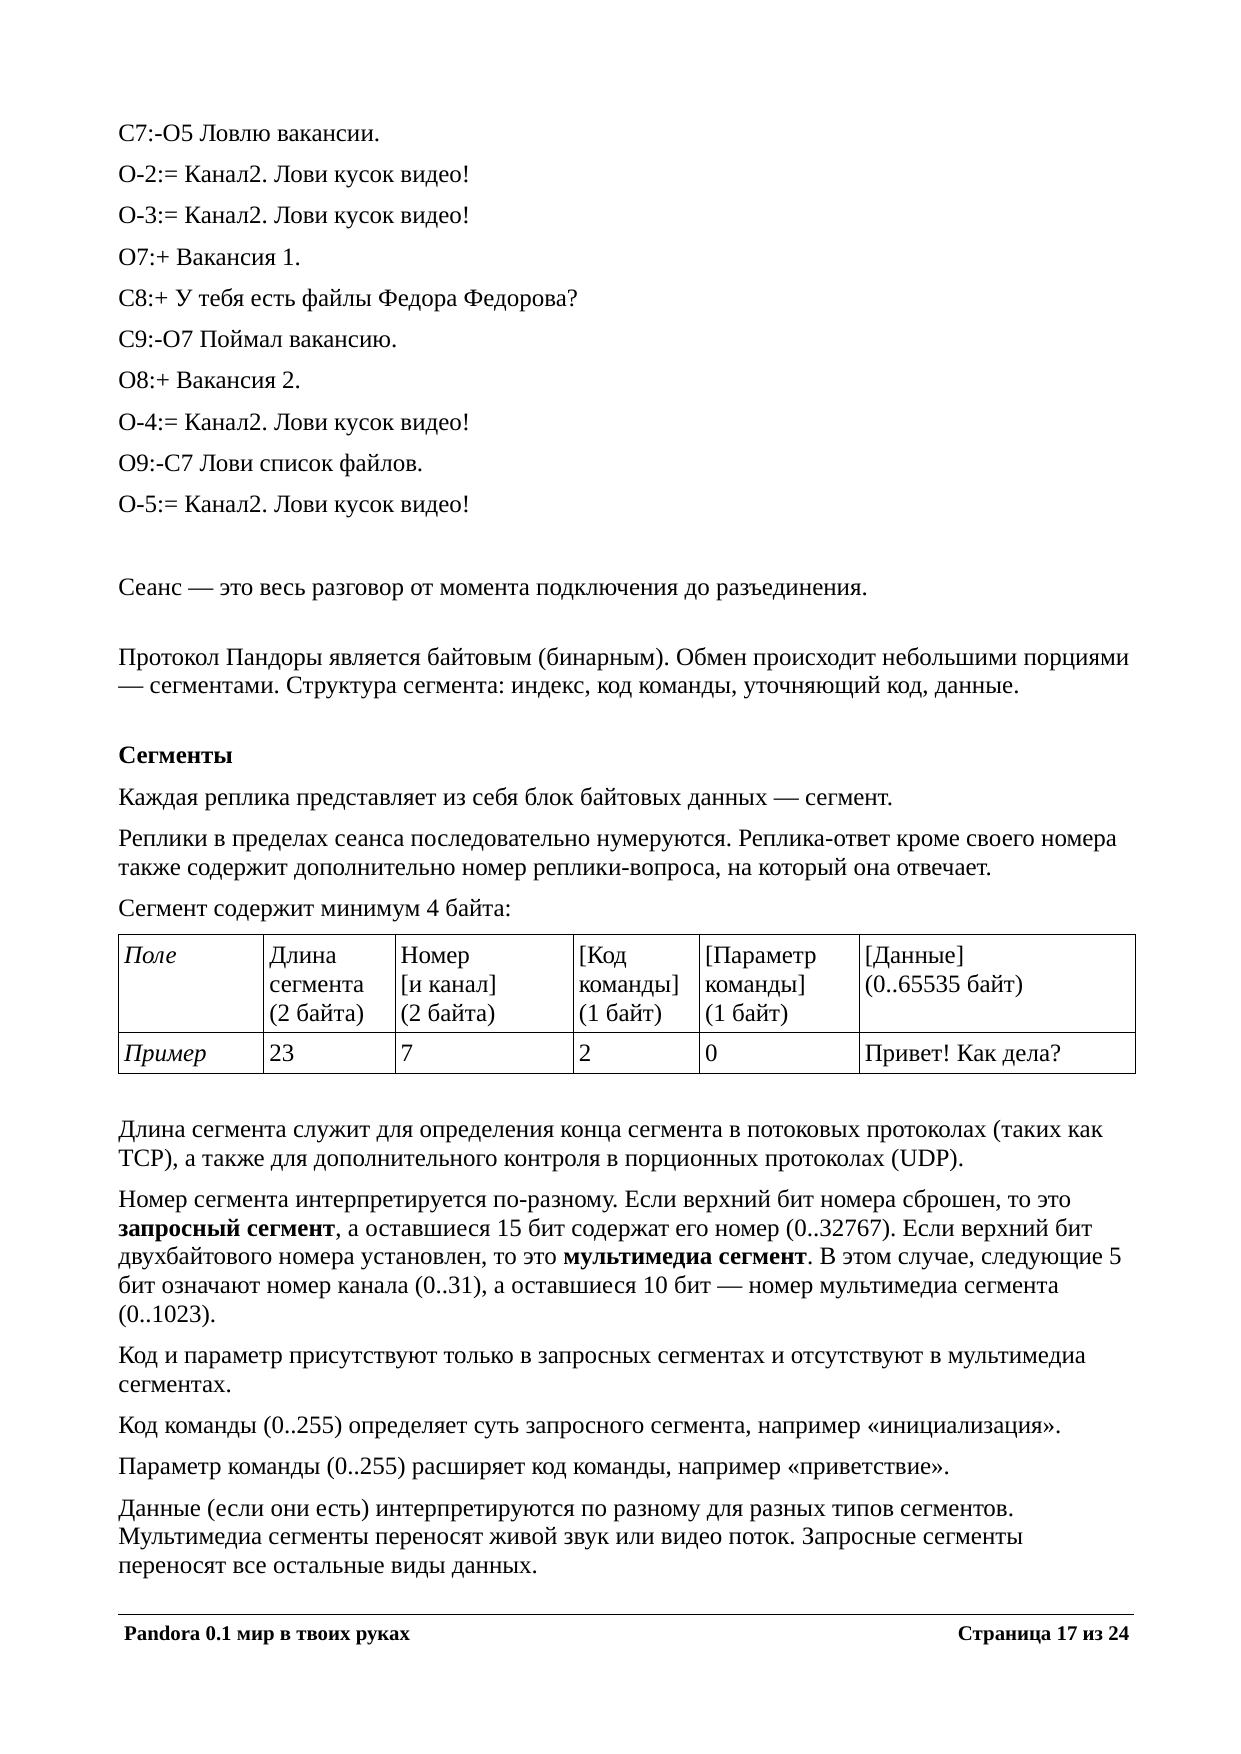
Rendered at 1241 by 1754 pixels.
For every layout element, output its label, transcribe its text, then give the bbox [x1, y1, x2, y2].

table_cell 2 [574, 1033, 699, 1072]
text Код и параметр присутствуют только в запросных сегментах и отсутствуют в мультимедиа сегментах. [118, 1340, 1134, 1398]
table_cell 23 [264, 1033, 395, 1072]
text Номер сегмента интерпретируется по-разному. Если верхний бит номера сброшен, то это запросный сегмент, а оставшиеся 15 бит содержат его номер (0..32767). Если верхний бит двухбайтового номера установлен, то это мультимедиа сегмент. В этом случае, следующие 5 бит означают номер канала (0..31), а оставшиеся 10 бит — номер мультимедиа сегмента (0..1023). [118, 1184, 1134, 1328]
text Реплики в пределах сеанса последовательно нумеруются. Реплика-ответ кроме своего номера также содержит дополнительно номер реплики-вопроса, на который она отвечает. [118, 823, 1134, 881]
table_header [Параметр команды] (1 байт) [700, 935, 859, 1032]
text С9:-О7 Поймал вакансию. [118, 324, 1134, 353]
text С8:+ У тебя есть файлы Федора Федорова? [118, 283, 1134, 312]
table_header [Код команды] (1 байт) [574, 935, 699, 1032]
text Сеанс — это весь разговор от момента подключения до разъединения. [118, 572, 1134, 601]
text О9:-С7 Лови список файлов. [118, 448, 1134, 477]
table_cell 0 [700, 1033, 859, 1072]
text Сегмент содержит минимум 4 байта: [118, 893, 1134, 922]
text Сегменты [118, 741, 1134, 769]
text О8:+ Вакансия 2. [118, 366, 1134, 394]
table_cell 7 [396, 1033, 573, 1072]
text Код команды (0..255) определяет суть запросного сегмента, например «инициализация». [118, 1410, 1134, 1439]
text О-2:= Канал2. Лови кусок видео! [118, 159, 1134, 188]
text О-3:= Канал2. Лови кусок видео! [118, 201, 1134, 229]
text О-5:= Канал2. Лови кусок видео! [118, 489, 1134, 518]
table_cell Привет! Как дела? [860, 1033, 1135, 1072]
text О7:+ Вакансия 1. [118, 242, 1134, 271]
text Протокол Пандоры является байтовым (бинарным). Обмен происходит небольшими порциями — сегментами. Структура сегмента: индекс, код команды, уточняющий код, данные. [118, 642, 1134, 699]
table_header Поле [119, 935, 263, 1032]
text О-4:= Канал2. Лови кусок видео! [118, 407, 1134, 436]
table_header Длина сегмента (2 байта) [264, 935, 395, 1032]
text Параметр команды (0..255) расширяет код команды, например «приветствие». [118, 1451, 1134, 1480]
table_header [Данные] (0..65535 байт) [860, 935, 1135, 1032]
text Данные (если они есть) интерпретируются по разному для разных типов сегментов. Мультимедиа сегменты переносят живой звук или видео поток. Запросные сегменты переносят все остальные виды данных. [118, 1493, 1134, 1579]
text Каждая реплика представляет из себя блок байтовых данных — сегмент. [118, 782, 1134, 811]
table_header Номер [и канал] (2 байта) [396, 935, 573, 1032]
text С7:-O5 Ловлю вакансии. [118, 118, 1134, 147]
table_cell Пример [119, 1033, 263, 1072]
text Длина сегмента служит для определения конца сегмента в потоковых протоколах (таких как TCP), а также для дополнительного контроля в порционных протоколах (UDP). [118, 1114, 1134, 1171]
